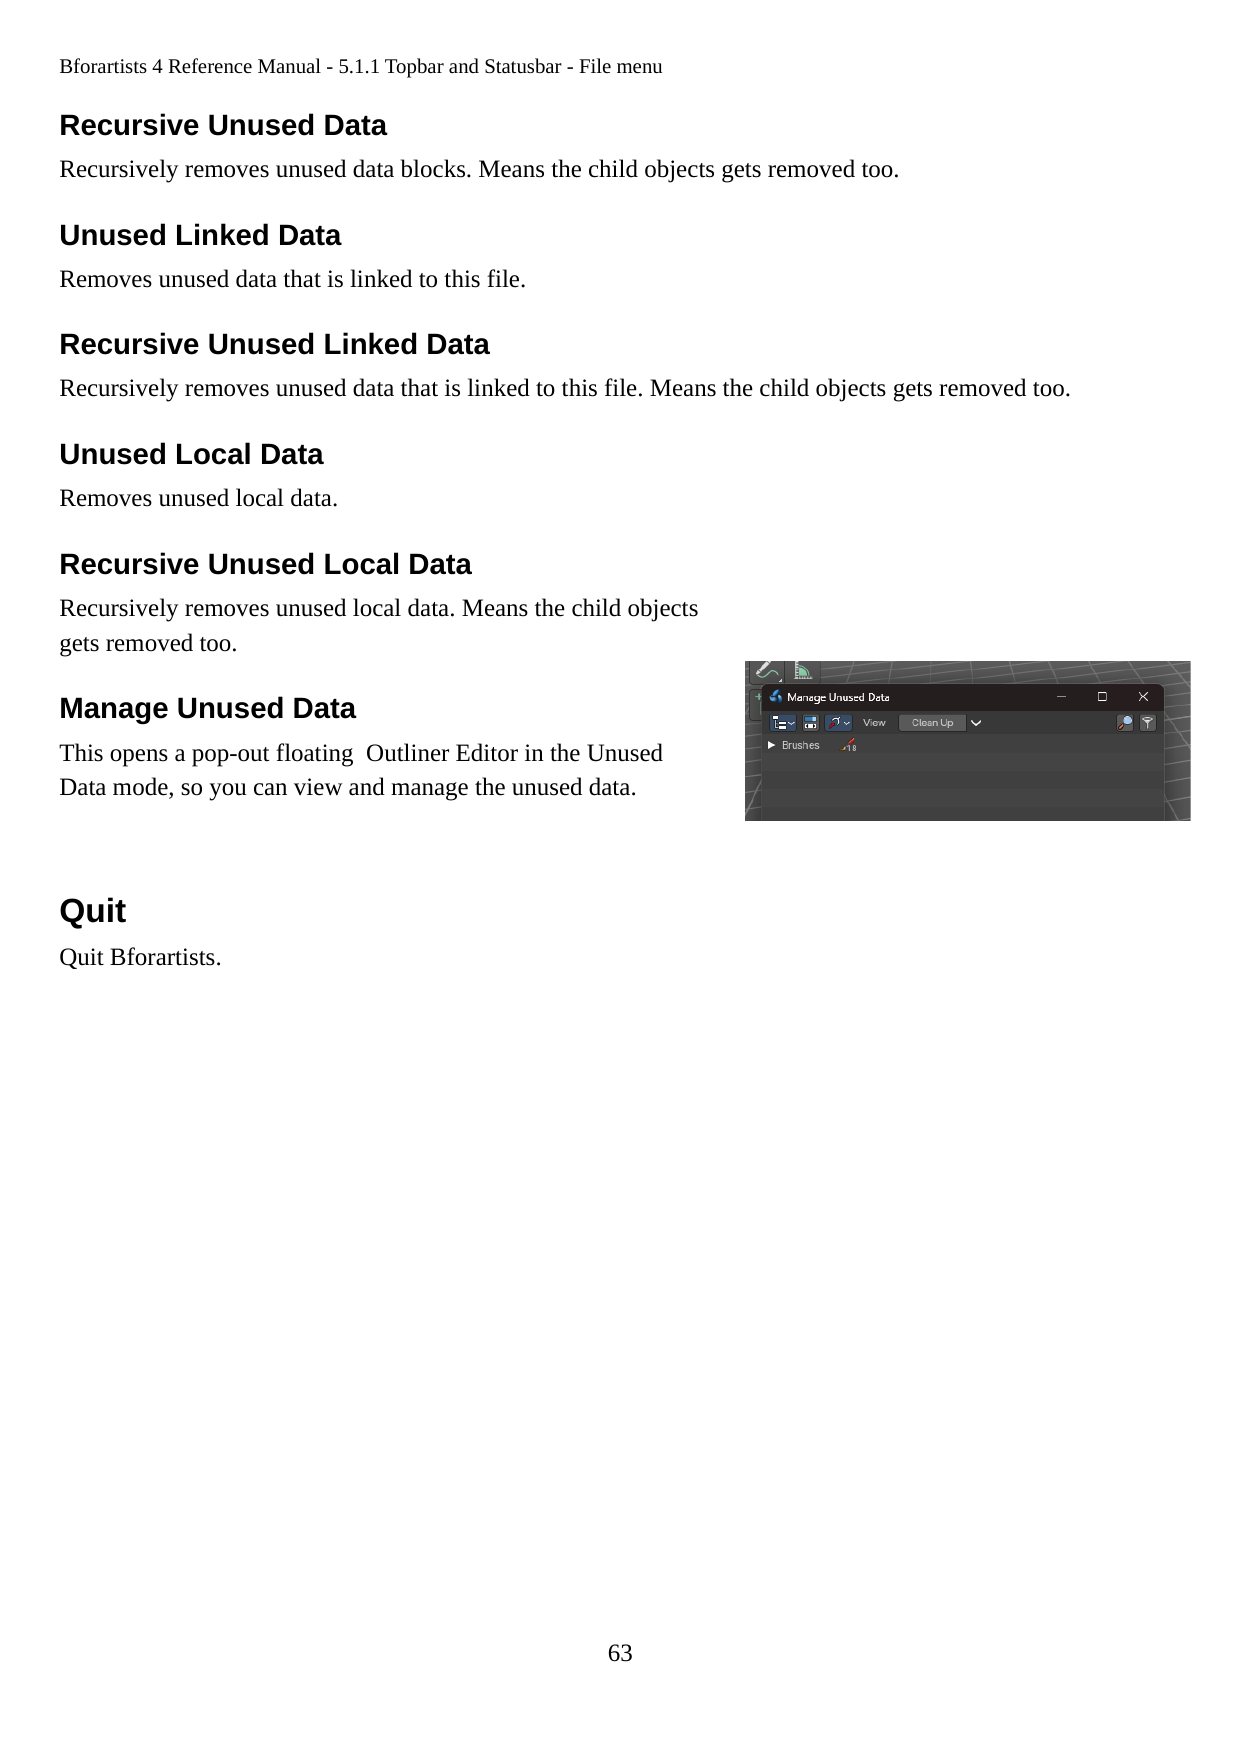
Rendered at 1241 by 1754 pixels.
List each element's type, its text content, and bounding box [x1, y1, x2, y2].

text Recursively removes unused data that is linked to this file. Means the child objects gets removed too. [59, 373, 1181, 402]
text Recursively removes unused local data. Means the child objects gets removed too. [59, 593, 1181, 657]
subtitle Manage Unused Data [59, 691, 745, 725]
subtitle Recursive Unused Local Data [59, 547, 1181, 581]
subtitle Unused Linked Data [59, 217, 1181, 251]
subtitle Quit [59, 891, 1181, 930]
text This opens a pop-out floating Outliner Editor in the Unused Data mode, so you can view and manage the unused data. [59, 738, 745, 801]
text Removes unused data that is linked to this file. [59, 264, 1181, 292]
text Removes unused local data. [59, 483, 1181, 512]
picture [745, 661, 1191, 821]
subtitle Unused Local Data [59, 437, 1181, 471]
subtitle Recursive Unused Linked Data [59, 327, 1181, 361]
subtitle Recursive Unused Data [59, 107, 1181, 141]
text Quit Bforartists. [59, 942, 1181, 971]
text Recursively removes unused data blocks. Means the child objects gets removed too. [59, 154, 1181, 182]
